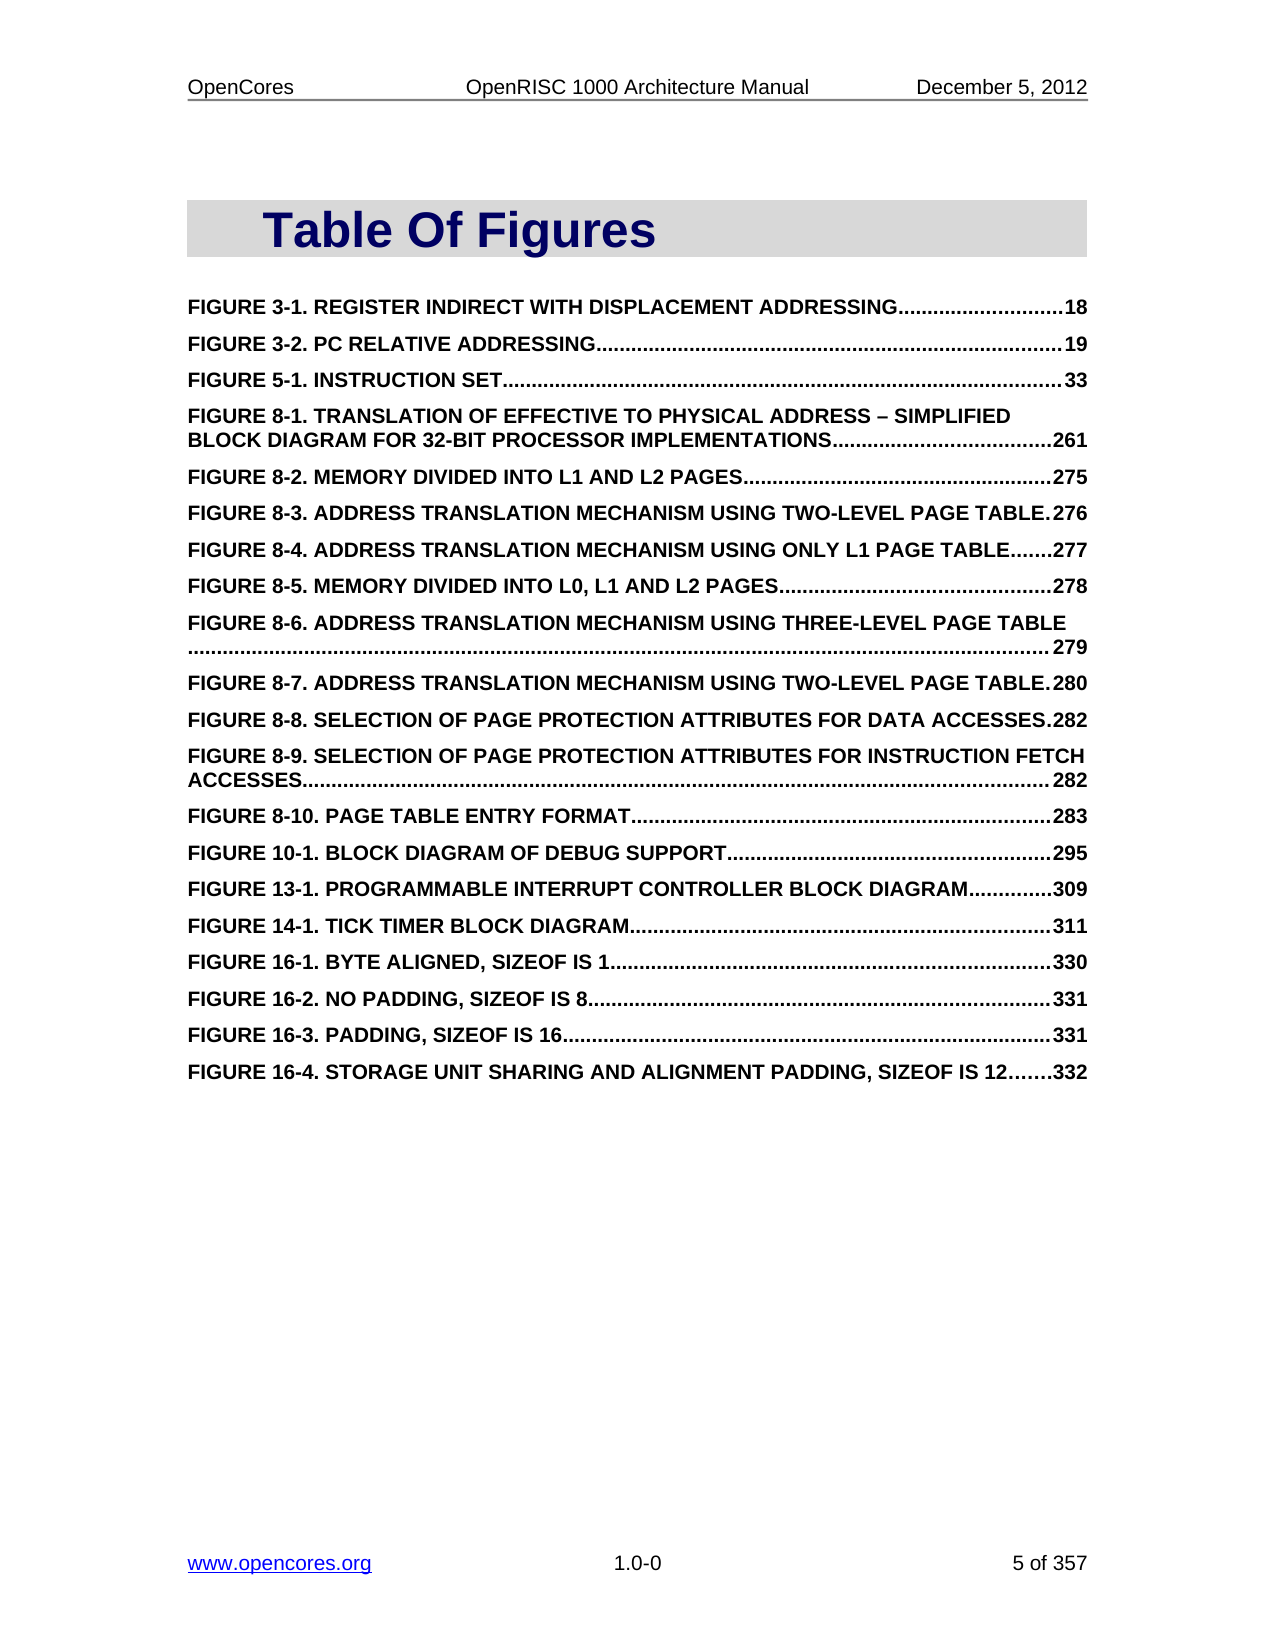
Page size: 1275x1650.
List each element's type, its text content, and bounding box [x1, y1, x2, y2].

text Figure 8-5. Memory Divided Into L0, L1 and L2 pages 278 [187, 574, 1087, 598]
text Figure 16-2. No padding, sizeof is 8 331 [187, 987, 1087, 1011]
text Figure 16-3. Padding, sizeof is 16 331 [187, 1023, 1087, 1047]
text Figure 8-6. Address Translation Mechanism using Three-Level Page Table 279 [187, 611, 1087, 658]
text Figure 10-1. Block Diagram of Debug Support 295 [187, 841, 1087, 865]
text Figure 8-8. Selection of Page Protection Attributes for Data Accesses 282 [187, 707, 1087, 731]
text Figure 5-1. Instruction Set 33 [187, 368, 1087, 392]
text Figure 8-10. Page Table Entry Format 283 [187, 804, 1087, 828]
text Figure 13-1. Programmable Interrupt Controller Block Diagram 309 [187, 877, 1087, 901]
text Figure 8-1. Translation of Effective to Physical Address – Simplified block diagram for 32-bit processor implementations 261 [187, 404, 1087, 452]
subtitle Table Of Figures [187, 200, 1087, 257]
text Figure 3-2. PC Relative Addressing 19 [187, 331, 1087, 355]
text Figure 3-1. Register Indirect with Displacement Addressing 18 [187, 295, 1087, 319]
text Figure 8-3. Address Translation Mechanism using Two-Level Page Table 276 [187, 501, 1087, 525]
text Figure 14-1. Tick Timer Block Diagram 311 [187, 914, 1087, 938]
text Figure 16-4. Storage unit sharing and alignment padding, sizeof is 12 332 [187, 1059, 1087, 1083]
text Figure 8-7. Address Translation Mechanism using Two-Level Page Table 280 [187, 671, 1087, 695]
text Figure 8-4. Address Translation Mechanism using only L1 Page Table 277 [187, 538, 1087, 562]
text Figure 16-1. Byte aligned, sizeof is 1 330 [187, 950, 1087, 974]
text Figure 8-2. Memory Divided Into L1 and L2 pages 275 [187, 465, 1087, 489]
text Figure 8-9. Selection of Page Protection Attributes for Instruction Fetch Accesses 282 [187, 744, 1087, 792]
